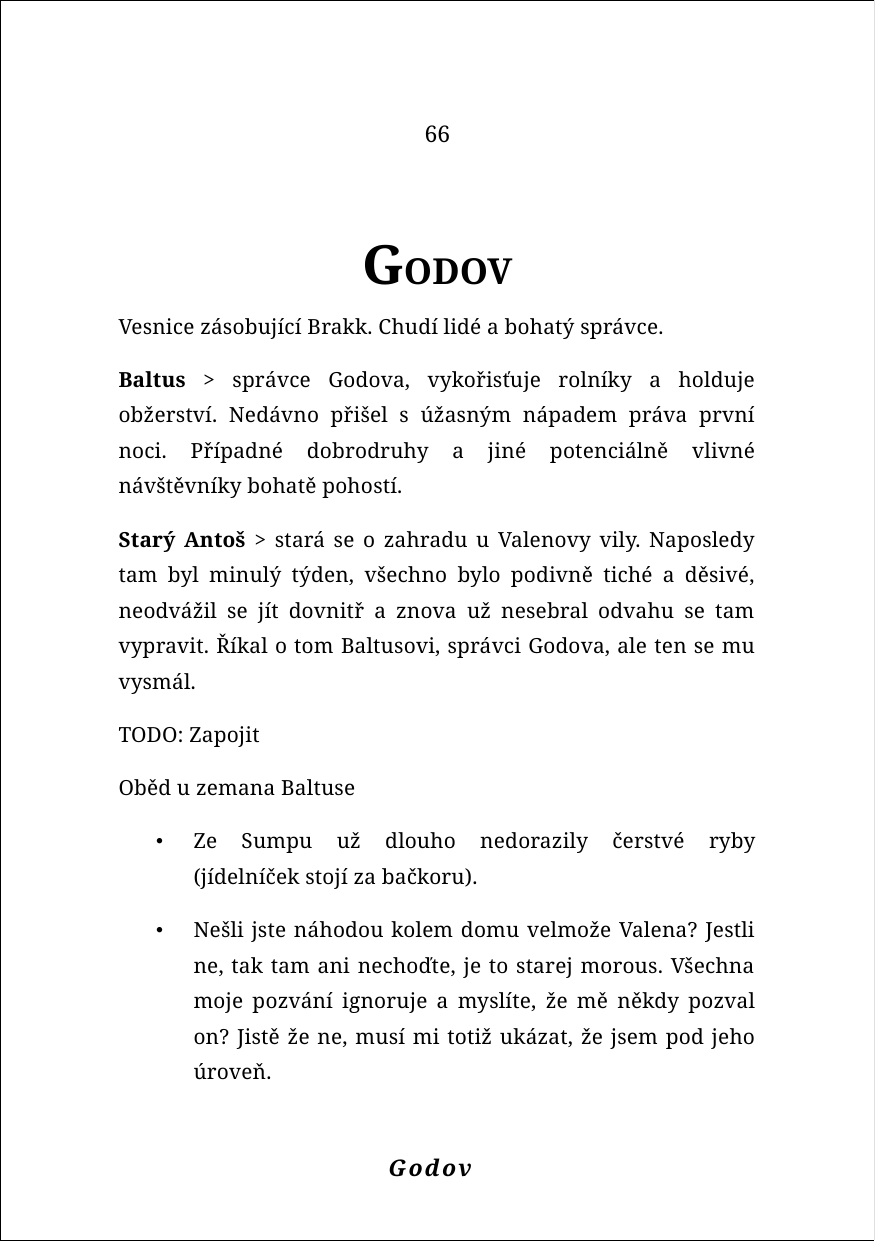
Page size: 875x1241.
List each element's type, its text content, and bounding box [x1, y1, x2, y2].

list Ze Sumpu už dlouho nedorazily čerstvé ryby (jídelníček stojí za bačkoru). [156, 827, 756, 891]
text Baltus > správce Godova, vykořisťuje rolníky a holduje obžerství. Nedávno přišel s úžasným nápadem práva první noci. Případné dobrodruhy a jiné potenciálně vlivné návštěvníky bohatě pohostí. [118, 365, 756, 500]
text TODO: Zapojit [118, 720, 756, 748]
text Starý Antoš > stará se o zahradu u Valenovy vily. Naposledy tam byl minulý týden, všechno bylo podivně tiché a děsivé, neodvážil se jít dovnitř a znova už nesebral odvahu se tam vypravit. Říkal o tom Baltusovi, správci Godova, ale ten se mu vysmál. [118, 525, 756, 695]
text Vesnice zásobující Brakk. Chudí lidé a bohatý správce. [118, 312, 756, 340]
list Nešli jste náhodou kolem domu velmože Valena? Jestli ne, tak tam ani nechoďte, je to starej morous. Všechna moje pozvání ignoruje a myslíte, že mě někdy pozval on? Jistě že ne, musí mi totiž ukázat, že jsem pod jeho úroveň. [156, 915, 756, 1086]
subtitle Godov [118, 226, 756, 300]
text Oběd u zemana Baltuse [118, 773, 756, 802]
